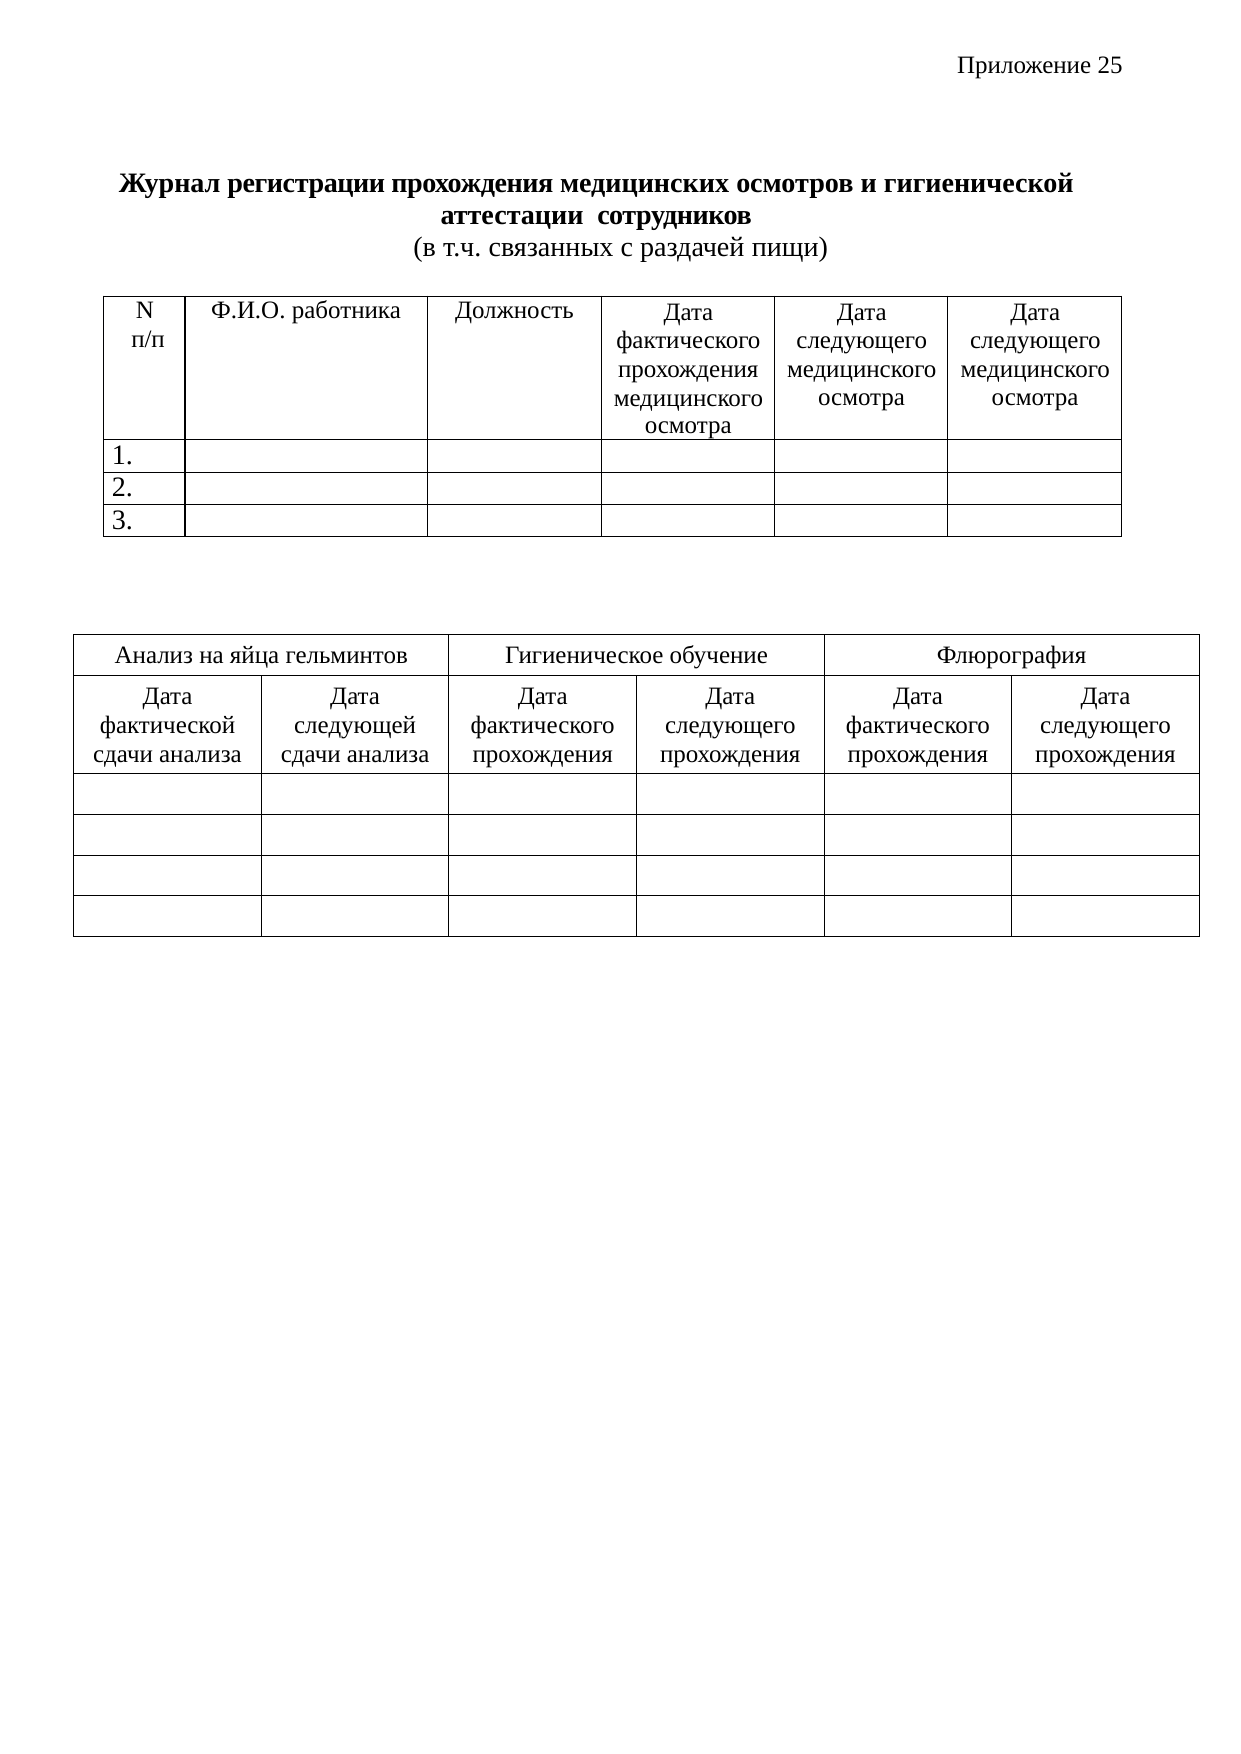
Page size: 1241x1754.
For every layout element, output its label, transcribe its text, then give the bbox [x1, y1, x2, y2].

table_cell [449, 815, 636, 854]
table_cell [637, 896, 824, 936]
table_cell 3. [104, 505, 184, 536]
table_cell Дата фактической сдачи анализа [74, 676, 261, 773]
subtitle Журнал регистрации прохождения медицинских осмотров и гигиенической аттестации сотрудников [69, 167, 1124, 231]
table_cell [186, 473, 427, 504]
table_header N п/п [104, 297, 184, 439]
table_cell [428, 440, 601, 472]
table_cell [262, 815, 448, 854]
table_cell [637, 856, 824, 895]
table_cell [948, 505, 1121, 536]
table_cell [262, 774, 448, 814]
table_cell [948, 440, 1121, 472]
table_cell [948, 473, 1121, 504]
table_header Дата следующего медицинского осмотра [948, 297, 1121, 439]
table_cell [825, 896, 1011, 936]
table_cell [262, 896, 448, 936]
table_cell Дата следующего прохождения [637, 676, 824, 773]
table_cell [1012, 815, 1199, 854]
table_cell [775, 505, 947, 536]
table_cell [775, 440, 947, 472]
table_cell [449, 896, 636, 936]
table_cell Дата следующего прохождения [1012, 676, 1199, 773]
table_cell 2. [104, 473, 184, 504]
table_cell Дата фактического прохождения [825, 676, 1011, 773]
table_cell 1. [104, 440, 184, 472]
table_cell [428, 505, 601, 536]
table_header Дата фактического прохождения медицинского осмотра [602, 297, 774, 439]
table_cell [74, 774, 261, 814]
table_header Ф.И.О. работника [186, 297, 427, 439]
table_header Анализ на яйца гельминтов [74, 635, 448, 675]
table_cell [1012, 774, 1199, 814]
table_cell [602, 473, 774, 504]
table_header Должность [428, 297, 601, 439]
table_cell [602, 505, 774, 536]
table_cell [1012, 896, 1199, 936]
table_header Флюрография [825, 635, 1199, 675]
table_cell [1012, 856, 1199, 895]
table_cell [428, 473, 601, 504]
table_header Гигиеническое обучение [449, 635, 824, 675]
table_cell [186, 440, 427, 472]
table_cell [74, 856, 261, 895]
table_cell [74, 815, 261, 854]
table_cell [825, 815, 1011, 854]
table_cell [602, 440, 774, 472]
table_header Дата следующего медицинского осмотра [775, 297, 947, 439]
table_cell [186, 505, 427, 536]
table_cell [449, 774, 636, 814]
table_cell [825, 856, 1011, 895]
table_cell [449, 856, 636, 895]
table_cell [74, 896, 261, 936]
table_cell Дата фактического прохождения [449, 676, 636, 773]
text Приложение 25 [957, 50, 1194, 79]
table_cell [825, 774, 1011, 814]
table_cell [262, 856, 448, 895]
text (в т.ч. связанных с раздачей пищи) [117, 231, 1124, 262]
table_cell [637, 815, 824, 854]
table_cell Дата следующей сдачи анализа [262, 676, 448, 773]
table_cell [637, 774, 824, 814]
table_cell [775, 473, 947, 504]
